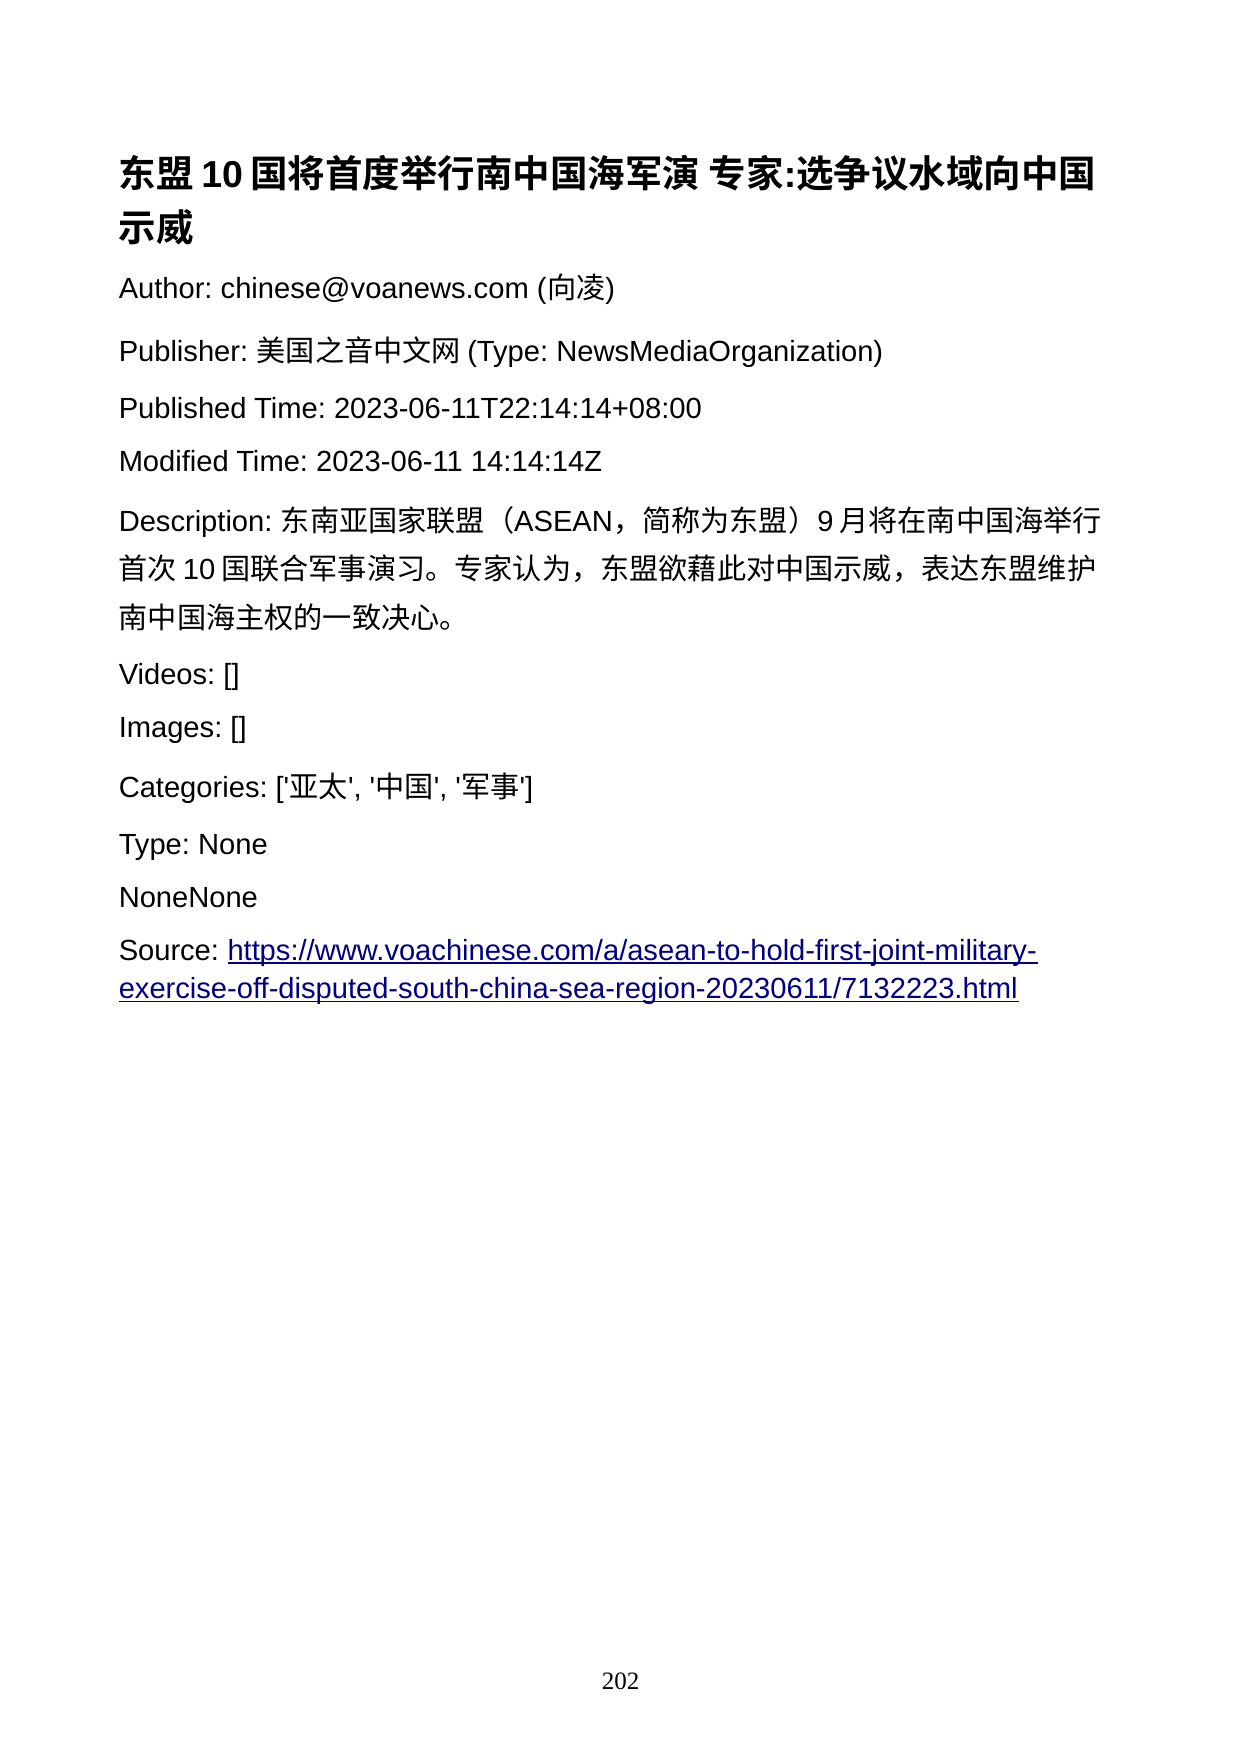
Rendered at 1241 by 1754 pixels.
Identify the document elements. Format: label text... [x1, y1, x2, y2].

text NoneNone [118, 880, 1122, 913]
text Videos: [] [118, 657, 1122, 691]
text Publisher: 美国之音中文网 (Type: NewsMediaOrganization) [118, 328, 1122, 370]
text Images: [] [118, 710, 1122, 744]
text Categories: ['亚太', '中国', '军事'] [118, 763, 1122, 806]
text Source: https://www.voachinese.com/a/asean-to-hold-first-joint-military-exercise-off-disputed-south-china-sea-region-20230611/7132223.html [118, 933, 1122, 1005]
text Published Time: 2023-06-11T22:14:14+08:00 [118, 391, 1122, 424]
subtitle 东盟10国将首度举行南中国海军演 专家:选争议水域向中国示威 [118, 143, 1122, 252]
text Type: None [118, 827, 1122, 860]
text Modified Time: 2023-06-11 14:14:14Z [118, 444, 1122, 477]
text Description: 东南亚国家联盟（ASEAN，简称为东盟）9月将在南中国海举行首次10国联合军事演习。专家认为，东盟欲藉此对中国示威，表达东盟维护南中国海主权的一致决心。 [118, 497, 1122, 636]
text Author: chinese@voanews.com (向凌) [118, 264, 1122, 307]
